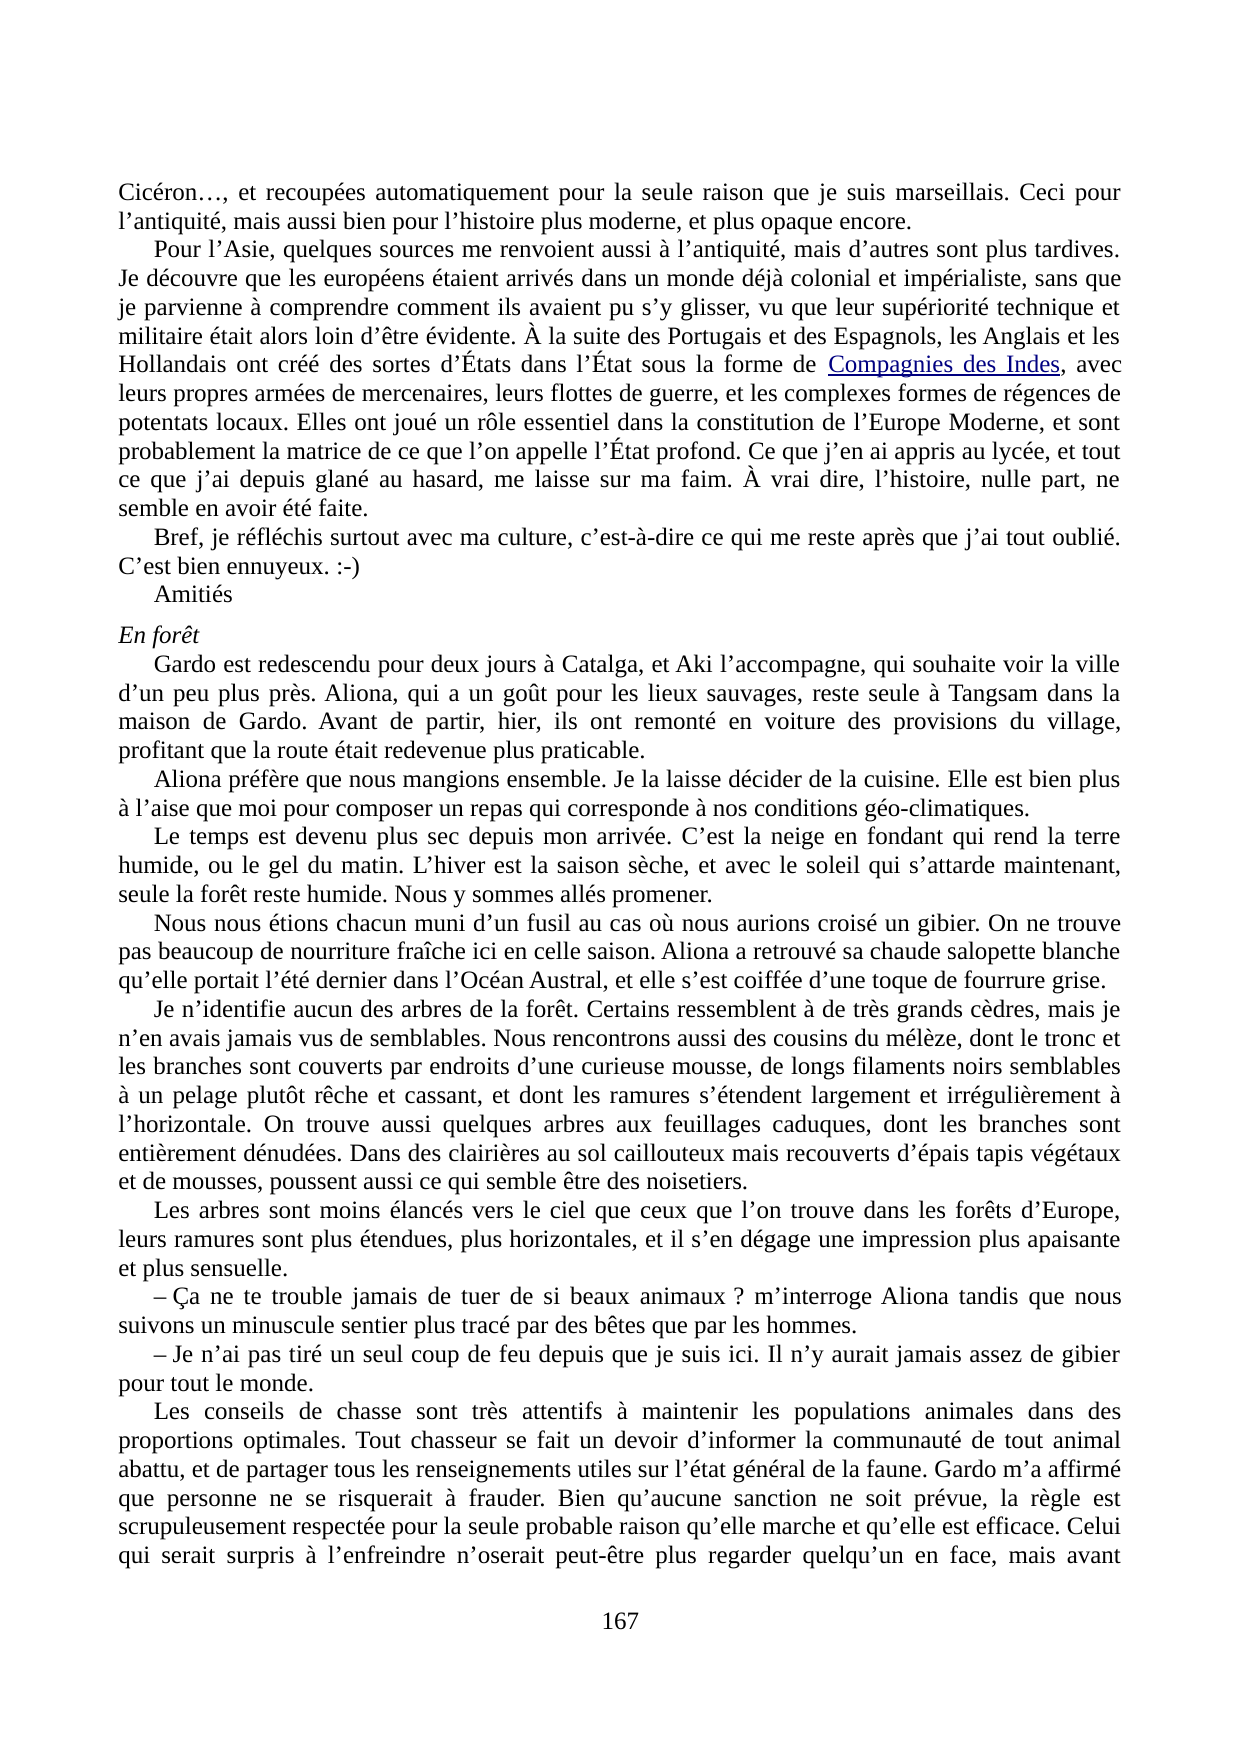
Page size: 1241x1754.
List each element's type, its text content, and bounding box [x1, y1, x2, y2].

text Aliona préfère que nous mangions ensemble. Je la laisse décider de la cuisine. Elle est bien plus à l’aise que moi pour composer un repas qui corresponde à nos conditions géo-climatiques. [118, 764, 1122, 821]
text Le temps est devenu plus sec depuis mon arrivée. C’est la neige en fondant qui rend la terre humide, ou le gel du matin. L’hiver est la saison sèche, et avec le soleil qui s’attarde maintenant, seule la forêt reste humide. Nous y sommes allés promener. [118, 821, 1122, 908]
text Les arbres sont moins élancés vers le ciel que ceux que l’on trouve dans les forêts d’Europe, leurs ramures sont plus étendues, plus horizontales, et il s’en dégage une impression plus apaisante et plus sensuelle. [118, 1195, 1122, 1281]
text Je n’identifie aucun des arbres de la forêt. Certains ressemblent à de très grands cèdres, mais je n’en avais jamais vus de semblables. Nous rencontrons aussi des cousins du mélèze, dont le tronc et les branches sont couverts par endroits d’une curieuse mousse, de longs filaments noirs semblables à un pelage plutôt rêche et cassant, et dont les ramures s’étendent largement et irrégulièrement à l’horizontale. On trouve aussi quelques arbres aux feuillages caduques, dont les branches sont entièrement dénudées. Dans des clairières au sol caillouteux mais recouverts d’épais tapis végétaux et de mousses, poussent aussi ce qui semble être des noisetiers. [118, 994, 1122, 1195]
subtitle En forêt [118, 620, 1122, 649]
text Cicéron…, et recoupées automatiquement pour la seule raison que je suis marseillais. Ceci pour l’antiquité, mais aussi bien pour l’histoire plus moderne, et plus opaque encore. [118, 177, 1122, 234]
text Bref, je réfléchis surtout avec ma culture, c’est-à-dire ce qui me reste après que j’ai tout oublié. C’est bien ennuyeux. :-) [118, 522, 1122, 579]
text Les conseils de chasse sont très attentifs à maintenir les populations animales dans des proportions optimales. Tout chasseur se fait un devoir d’informer la communauté de tout animal abattu, et de partager tous les renseignements utiles sur l’état général de la faune. Gardo m’a affirmé que personne ne se risquerait à frauder. Bien qu’aucune sanction ne soit prévue, la règle est scrupuleusement respectée pour la seule probable raison qu’elle marche et qu’elle est efficace. Celui qui serait surpris à l’enfreindre n’oserait peut-être plus regarder quelqu’un en face, mais avant [118, 1396, 1122, 1569]
text Gardo est redescendu pour deux jours à Catalga, et Aki l’accompagne, qui souhaite voir la ville d’un peu plus près. Aliona, qui a un goût pour les lieux sauvages, reste seule à Tangsam dans la maison de Gardo. Avant de partir, hier, ils ont remonté en voiture des provisions du village, profitant que la route était redevenue plus praticable. [118, 649, 1122, 764]
text – Ça ne te trouble jamais de tuer de si beaux animaux ? m’interroge Aliona tandis que nous suivons un minuscule sentier plus tracé par des bêtes que par les hommes. [118, 1281, 1122, 1339]
text Amitiés [118, 579, 1122, 608]
text Nous nous étions chacun muni d’un fusil au cas où nous aurions croisé un gibier. On ne trouve pas beaucoup de nourriture fraîche ici en celle saison. Aliona a retrouvé sa chaude salopette blanche qu’elle portait l’été dernier dans l’Océan Austral, et elle s’est coiffée d’une toque de fourrure grise. [118, 908, 1122, 994]
text Pour l’Asie, quelques sources me renvoient aussi à l’antiquité, mais d’autres sont plus tardives. Je découvre que les européens étaient arrivés dans un monde déjà colonial et impérialiste, sans que je parvienne à comprendre comment ils avaient pu s’y glisser, vu que leur supériorité technique et militaire était alors loin d’être évidente. À la suite des Portugais et des Espagnols, les Anglais et les Hollandais ont créé des sortes d’États dans l’État sous la forme de Compagnies des Indes, avec leurs propres armées de mercenaires, leurs flottes de guerre, et les complexes formes de régences de potentats locaux. Elles ont joué un rôle essentiel dans la constitution de l’Europe Moderne, et sont probablement la matrice de ce que l’on appelle l’État profond. Ce que j’en ai appris au lycée, et tout ce que j’ai depuis glané au hasard, me laisse sur ma faim. À vrai dire, l’histoire, nulle part, ne semble en avoir été faite. [118, 234, 1122, 522]
text – Je n’ai pas tiré un seul coup de feu depuis que je suis ici. Il n’y aurait jamais assez de gibier pour tout le monde. [118, 1339, 1122, 1396]
